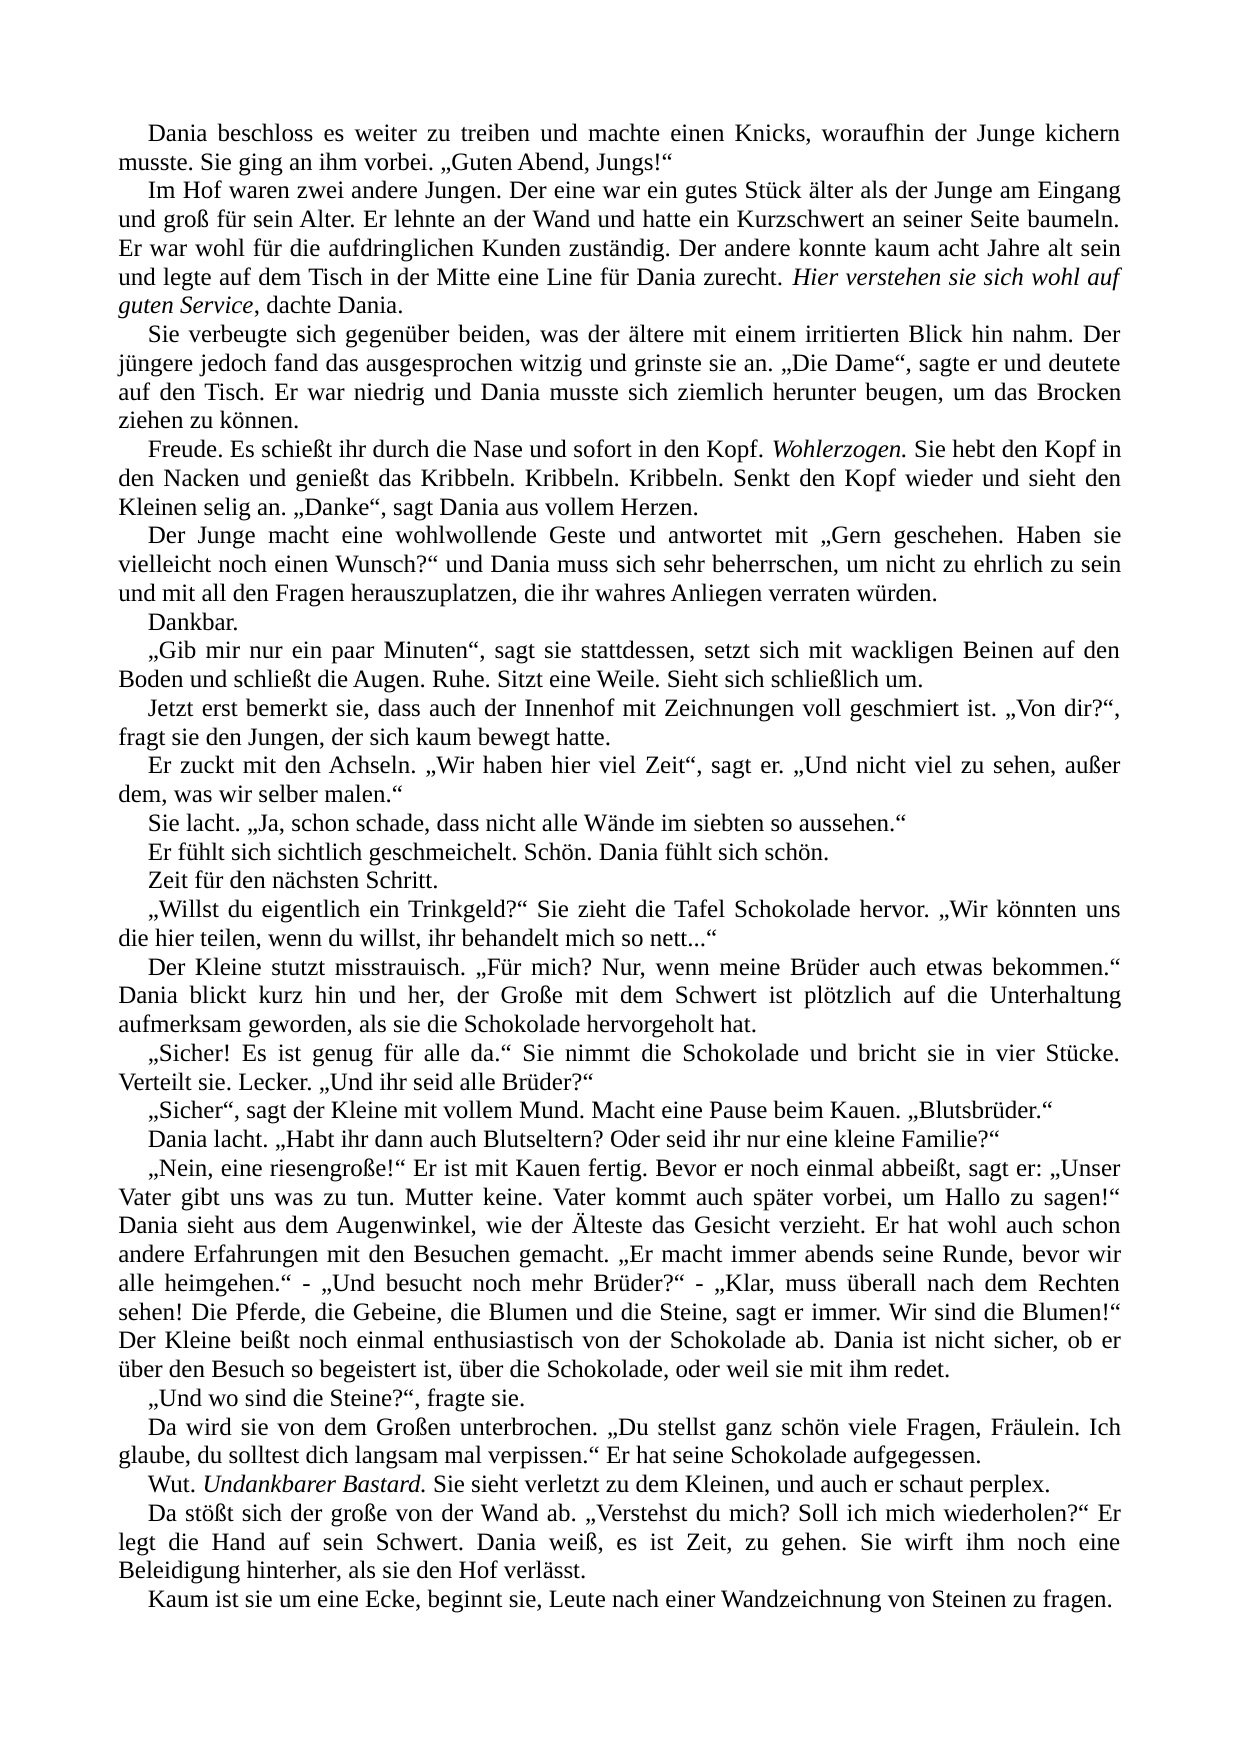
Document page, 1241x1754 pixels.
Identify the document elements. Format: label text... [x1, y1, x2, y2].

text Dania beschloss es weiter zu treiben und machte einen Knicks, woraufhin der Junge kichern musste. Sie ging an ihm vorbei. „Guten Abend, Jungs!“ [118, 118, 1122, 176]
text Zeit für den nächsten Schritt. [118, 866, 1122, 894]
text „Willst du eigentlich ein Trinkgeld?“ Sie zieht die Tafel Schokolade hervor. „Wir könnten uns die hier teilen, wenn du willst, ihr behandelt mich so nett...“ [118, 894, 1122, 952]
text Dania lacht. „Habt ihr dann auch Blutseltern? Oder seid ihr nur eine kleine Familie?“ [118, 1124, 1122, 1153]
text Er zuckt mit den Achseln. „Wir haben hier viel Zeit“, sagt er. „Und nicht viel zu sehen, außer dem, was wir selber malen.“ [118, 751, 1122, 808]
text „Nein, eine riesengroße!“ Er ist mit Kauen fertig. Bevor er noch einmal abbeißt, sagt er: „Unser Vater gibt uns was zu tun. Mutter keine. Vater kommt auch später vorbei, um Hallo zu sagen!“ Dania sieht aus dem Augenwinkel, wie der Älteste das Gesicht verzieht. Er hat wohl auch schon andere Erfahrungen mit den Besuchen gemacht. „Er macht immer abends seine Runde, bevor wir alle heimgehen.“ - „Und besucht noch mehr Brüder?“ - „Klar, muss überall nach dem Rechten sehen! Die Pferde, die Gebeine, die Blumen und die Steine, sagt er immer. Wir sind die Blumen!“ Der Kleine beißt noch einmal enthusiastisch von der Schokolade ab. Dania ist nicht sicher, ob er über den Besuch so begeistert ist, über die Schokolade, oder weil sie mit ihm redet. [118, 1153, 1122, 1383]
text Da stößt sich der große von der Wand ab. „Verstehst du mich? Soll ich mich wiederholen?“ Er legt die Hand auf sein Schwert. Dania weiß, es ist Zeit, zu gehen. Sie wirft ihm noch eine Beleidigung hinterher, als sie den Hof verlässt. [118, 1498, 1122, 1584]
text Sie lacht. „Ja, schon schade, dass nicht alle Wände im siebten so aussehen.“ [118, 808, 1122, 837]
text Freude. Es schießt ihr durch die Nase und sofort in den Kopf. Wohlerzogen. Sie hebt den Kopf in den Nacken und genießt das Kribbeln. Kribbeln. Kribbeln. Senkt den Kopf wieder und sieht den Kleinen selig an. „Danke“, sagt Dania aus vollem Herzen. [118, 434, 1122, 521]
text Er fühlt sich sichtlich geschmeichelt. Schön. Dania fühlt sich schön. [118, 837, 1122, 866]
text „Sicher“, sagt der Kleine mit vollem Mund. Macht eine Pause beim Kauen. „Blutsbrüder.“ [118, 1096, 1122, 1124]
text Da wird sie von dem Großen unterbrochen. „Du stellst ganz schön viele Fragen, Fräulein. Ich glaube, du solltest dich langsam mal verpissen.“ Er hat seine Schokolade aufgegessen. [118, 1412, 1122, 1469]
text Im Hof waren zwei andere Jungen. Der eine war ein gutes Stück älter als der Junge am Eingang und groß für sein Alter. Er lehnte an der Wand und hatte ein Kurzschwert an seiner Seite baumeln. Er war wohl für die aufdringlichen Kunden zuständig. Der andere konnte kaum acht Jahre alt sein und legte auf dem Tisch in der Mitte eine Line für Dania zurecht. Hier verstehen sie sich wohl auf guten Service, dachte Dania. [118, 176, 1122, 319]
text Sie verbeugte sich gegenüber beiden, was der ältere mit einem irritierten Blick hin nahm. Der jüngere jedoch fand das ausgesprochen witzig und grinste sie an. „Die Dame“, sagte er und deutete auf den Tisch. Er war niedrig und Dania musste sich ziemlich herunter beugen, um das Brocken ziehen zu können. [118, 319, 1122, 434]
text Jetzt erst bemerkt sie, dass auch der Innenhof mit Zeichnungen voll geschmiert ist. „Von dir?“, fragt sie den Jungen, der sich kaum bewegt hatte. [118, 693, 1122, 751]
text Der Kleine stutzt misstrauisch. „Für mich? Nur, wenn meine Brüder auch etwas bekommen.“ Dania blickt kurz hin und her, der Große mit dem Schwert ist plötzlich auf die Unterhaltung aufmerksam geworden, als sie die Schokolade hervorgeholt hat. [118, 952, 1122, 1038]
text „Und wo sind die Steine?“, fragte sie. [118, 1383, 1122, 1412]
text Wut. Undankbarer Bastard. Sie sieht verletzt zu dem Kleinen, und auch er schaut perplex. [118, 1469, 1122, 1498]
text Kaum ist sie um eine Ecke, beginnt sie, Leute nach einer Wandzeichnung von Steinen zu fragen. [118, 1584, 1122, 1613]
text „Gib mir nur ein paar Minuten“, sagt sie stattdessen, setzt sich mit wackligen Beinen auf den Boden und schließt die Augen. Ruhe. Sitzt eine Weile. Sieht sich schließlich um. [118, 636, 1122, 693]
text Der Junge macht eine wohlwollende Geste und antwortet mit „Gern geschehen. Haben sie vielleicht noch einen Wunsch?“ und Dania muss sich sehr beherrschen, um nicht zu ehrlich zu sein und mit all den Fragen herauszuplatzen, die ihr wahres Anliegen verraten würden. [118, 521, 1122, 607]
text Dankbar. [118, 607, 1122, 636]
text „Sicher! Es ist genug für alle da.“ Sie nimmt die Schokolade und bricht sie in vier Stücke. Verteilt sie. Lecker. „Und ihr seid alle Brüder?“ [118, 1038, 1122, 1096]
